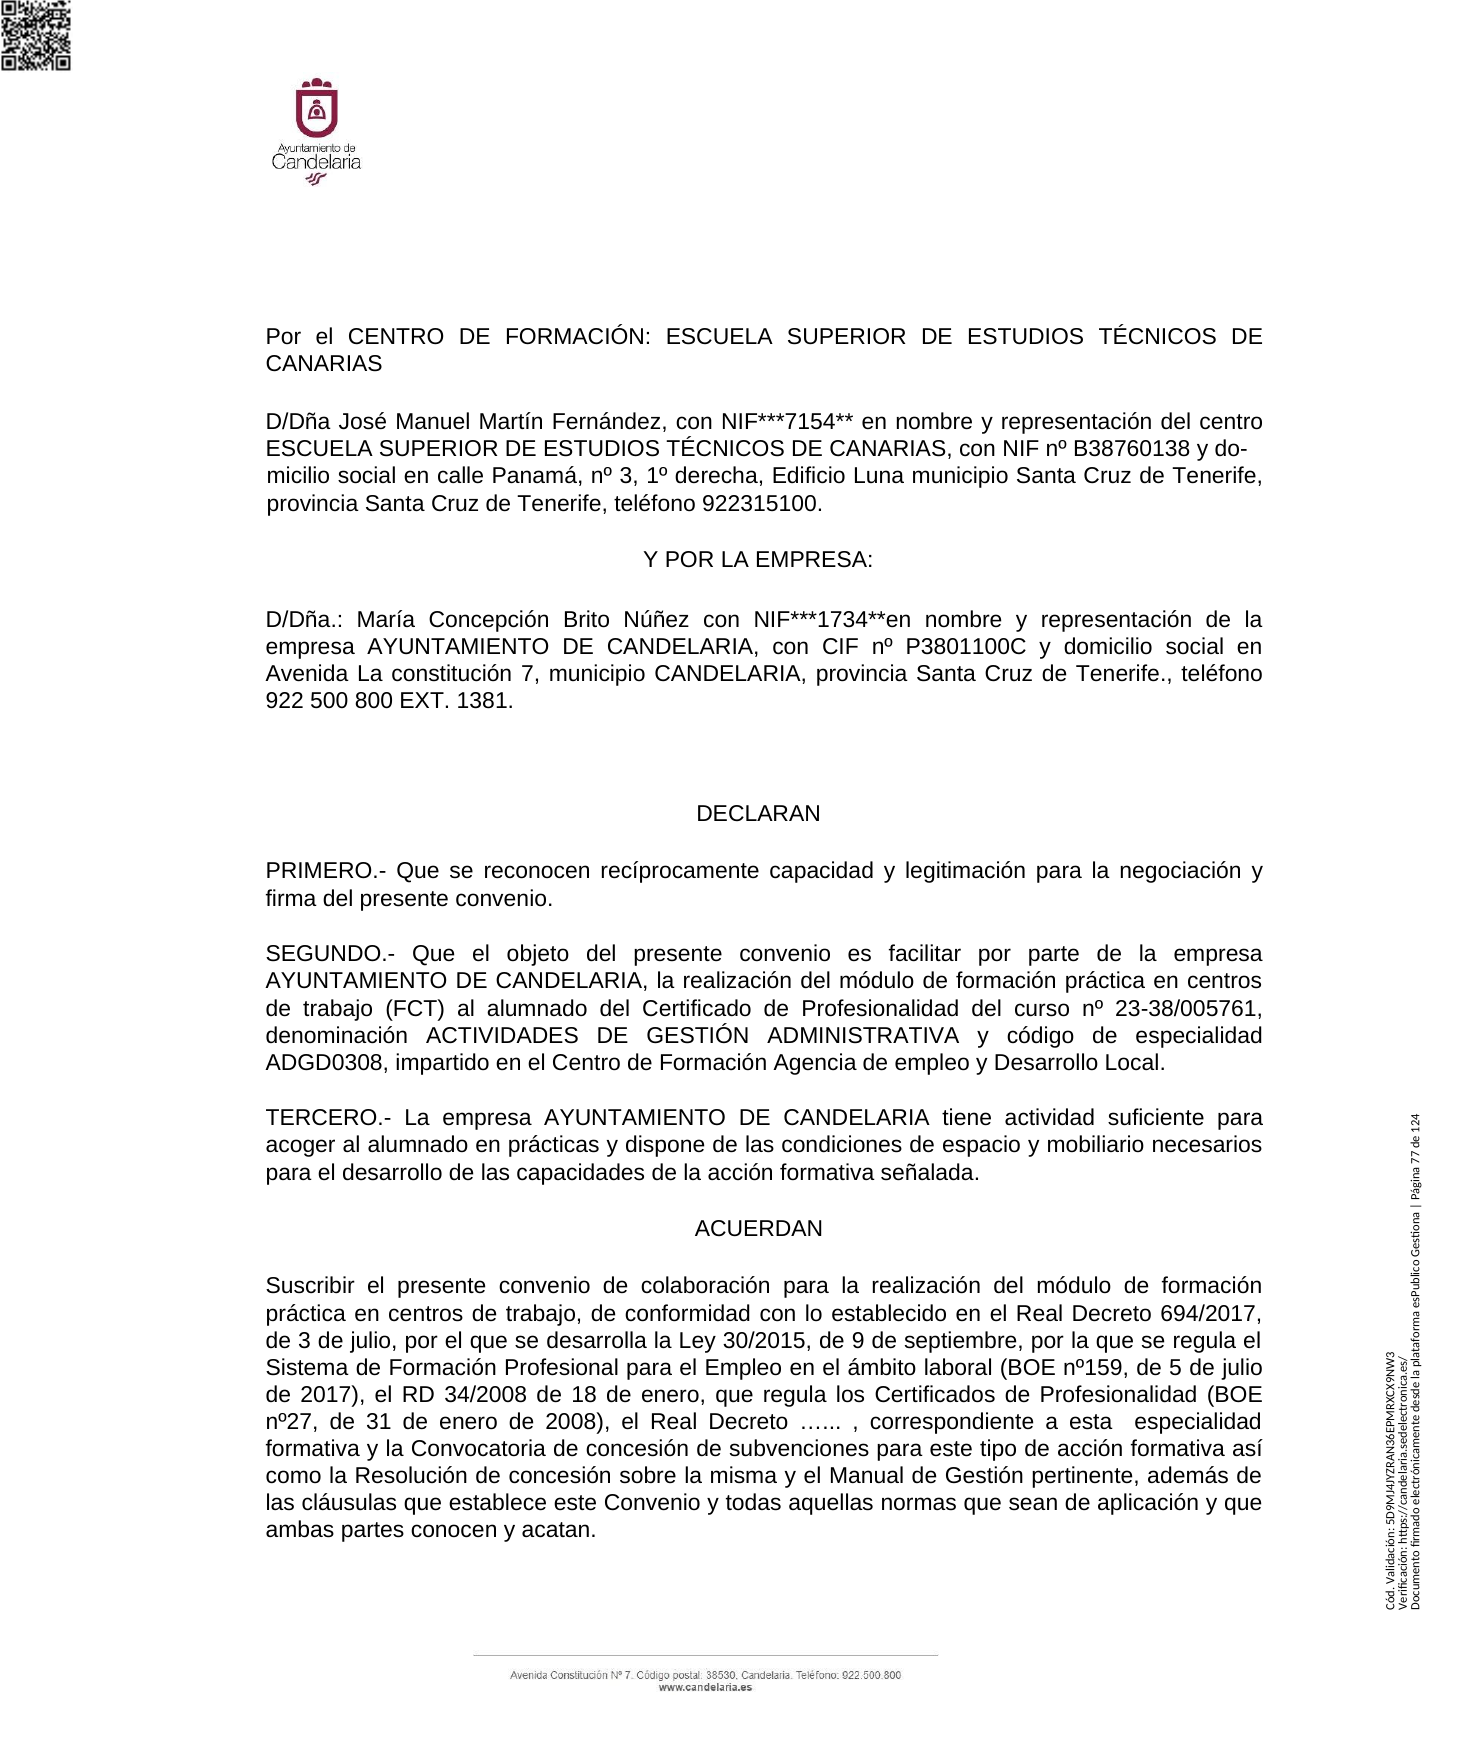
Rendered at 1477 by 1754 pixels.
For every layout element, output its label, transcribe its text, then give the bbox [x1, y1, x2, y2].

text PRIMERO.- Que se reconocen recíprocamente capacidad y legitimación para la negociación y firma del presente convenio. [265, 857, 1264, 911]
text SEGUNDO.- Que el objeto del presente convenio es facilitar por parte de la empresa AYUNTAMIENTO DE CANDELARIA, la realización del módulo de formación práctica en centros de trabajo (FCT) al alumnado del Certificado de Profesionalidad del curso nº 23-38/005761, denominación ACTIVIDADES DE GESTIÓN ADMINISTRATIVA y código de especialidad ADGD0308, impartido en el Centro de Formación Agencia de empleo y Desarrollo Local. [265, 940, 1264, 1075]
text D/Dña.: María Concepción Brito Núñez con NIF***1734**en nombre y representación de la empresa AYUNTAMIENTO DE CANDELARIA, con CIF nº P3801100C y domicilio social en Avenida La constitución 7, municipio CANDELARIA, provincia Santa Cruz de Tenerife., teléfono 922 500 800 EXT. 1381. [265, 606, 1264, 713]
text micilio social en calle Panamá, nº 3, 1º derecha, Edificio Luna municipio Santa Cruz de Tenerife, provincia Santa Cruz de Tenerife, teléfono 922315100. [266, 462, 1264, 516]
text Por el CENTRO DE FORMACIÓN: ESCUELA SUPERIOR DE ESTUDIOS TÉCNICOS DE CANARIAS [265, 323, 1264, 377]
text Y POR LA EMPRESA: [260, 546, 1263, 573]
text Suscribir el presente convenio de colaboración para la realización del módulo de formación práctica en centros de trabajo, de conformidad con lo establecido en el Real Decreto 694/2017, de 3 de julio, por el que se desarrolla la Ley 30/2015, de 9 de septiembre, por la que se regula el Sistema de Formación Profesional para el Empleo en el ámbito laboral (BOE nº159, de 5 de julio de 2017), el RD 34/2008 de 18 de enero, que regula los Certificados de Profesionalidad (BOE nº27, de 31 de enero de 2008), el Real Decreto …... , correspondiente a esta especialidad formativa y la Convocatoria de concesión de subvenciones para este tipo de acción formativa así como la Resolución de concesión sobre la misma y el Manual de Gestión pertinente, además de las cláusulas que establece este Convenio y todas aquellas normas que sean de aplicación y que ambas partes conocen y acatan. [265, 1272, 1264, 1543]
text DECLARAN [260, 800, 1263, 827]
text D/Dña José Manuel Martín Fernández, con NIF***7154** en nombre y representación del centro ESCUELA SUPERIOR DE ESTUDIOS TÉCNICOS DE CANARIAS, con NIF nº B38760138 y do- [265, 408, 1264, 461]
text TERCERO.- La empresa AYUNTAMIENTO DE CANDELARIA tiene actividad suficiente para acoger al alumnado en prácticas y dispone de las condiciones de espacio y mobiliario necesarios para el desarrollo de las capacidades de la acción formativa señalada. [265, 1104, 1264, 1185]
text ACUERDAN [260, 1215, 1264, 1242]
